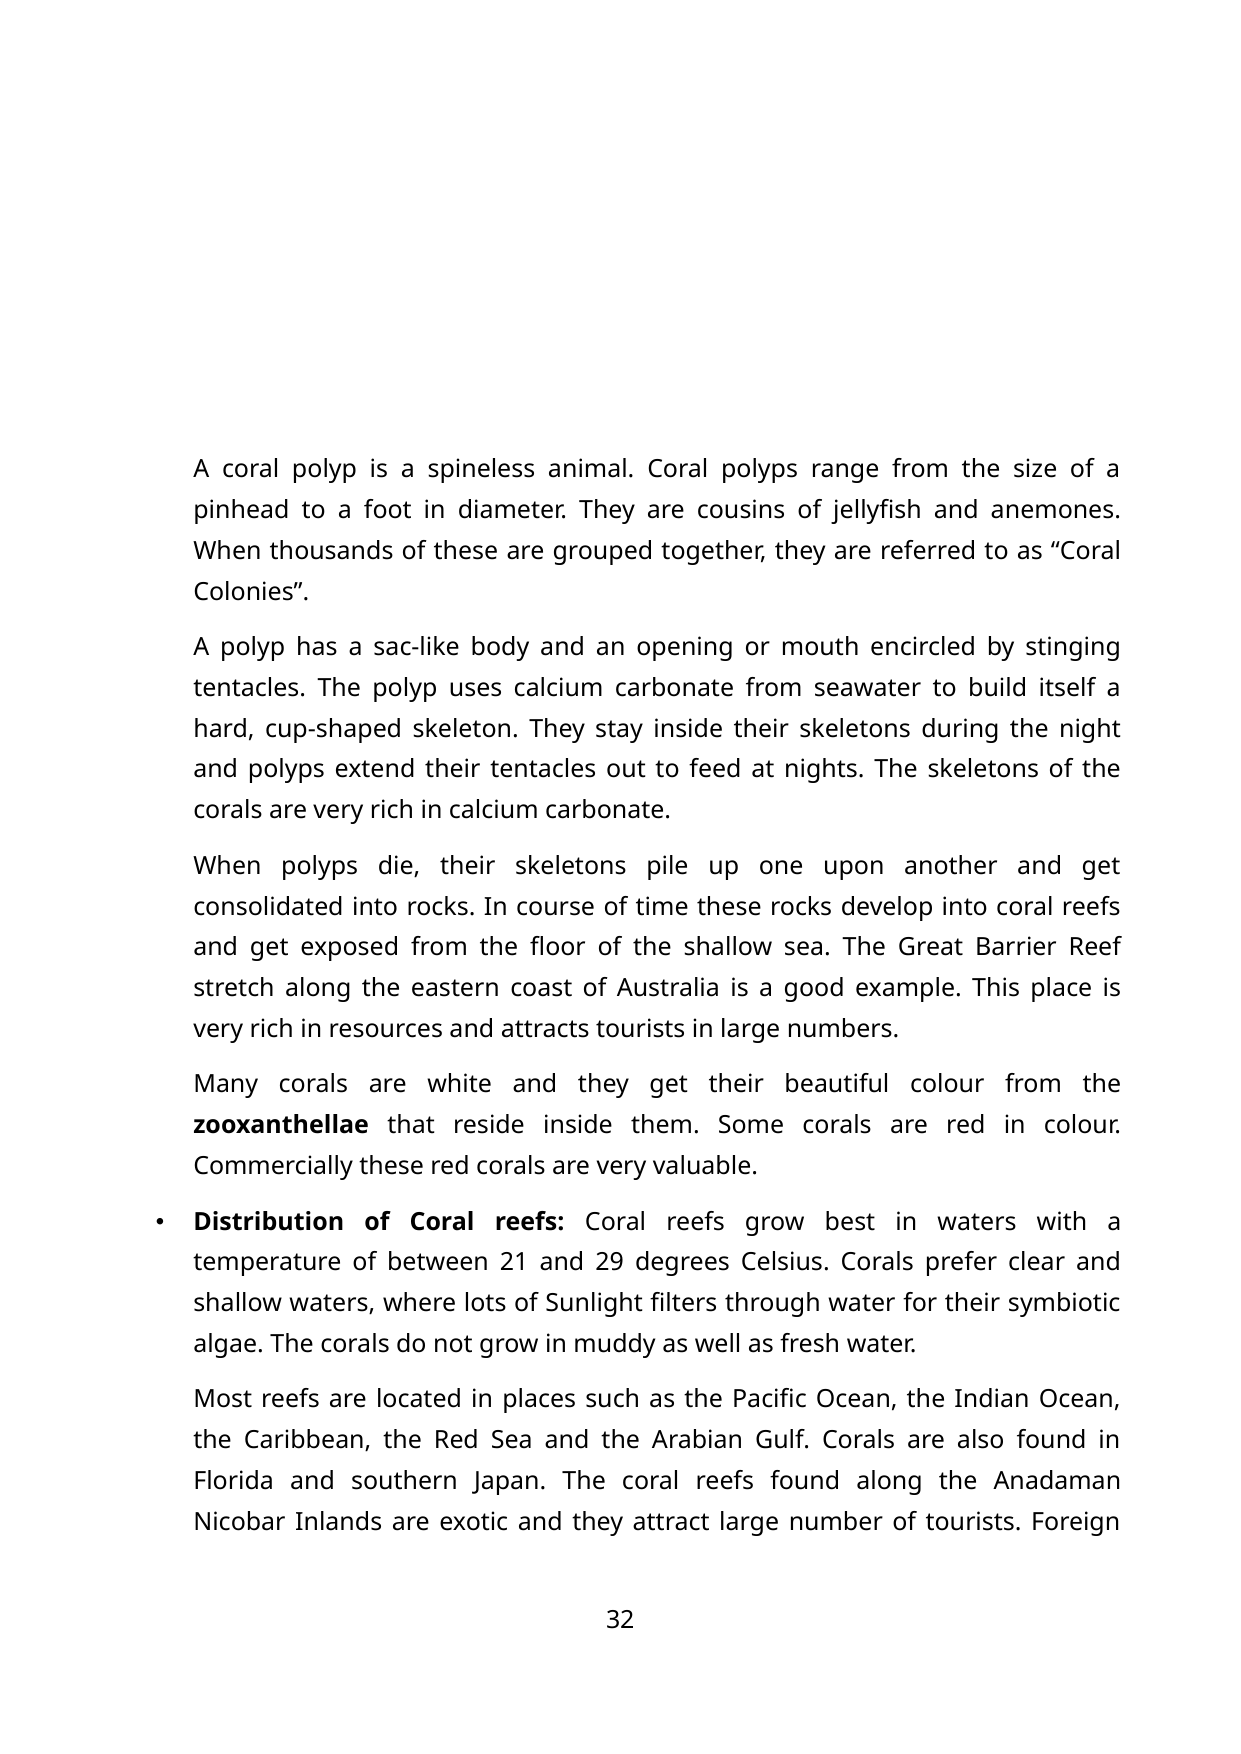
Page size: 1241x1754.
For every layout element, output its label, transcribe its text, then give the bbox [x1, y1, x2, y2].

list Most reefs are located in places such as the Pacific Ocean, the Indian Ocean, the Caribbean, the Red Sea and the Arabian Gulf. Corals are also found in Florida and southern Japan. The coral reefs found along the Anadaman Nicobar Inlands are exotic and they attract large number of tourists. Foreign [156, 1381, 1122, 1538]
list Distribution of Coral reefs: Coral reefs grow best in waters with a temperature of between 21 and 29 degrees Celsius. Corals prefer clear and shallow waters, where lots of Sunlight filters through water for their symbiotic algae. The corals do not grow in muddy as well as fresh water. [156, 1203, 1122, 1360]
list A polyp has a sac-like body and an opening or mouth encircled by stinging tentacles. The polyp uses calcium carbonate from seawater to build itself a hard, cup-shaped skeleton. They stay inside their skeletons during the night and polyps extend their tentacles out to feed at nights. The skeletons of the corals are very rich in calcium carbonate. [156, 628, 1122, 826]
list When polyps die, their skeletons pile up one upon another and get consolidated into rocks. In course of time these rocks develop into coral reefs and get exposed from the floor of the shallow sea. The Great Barrier Reef stretch along the eastern coast of Australia is a good example. This place is very rich in resources and attracts tourists in large numbers. [156, 847, 1122, 1045]
list Many corals are white and they get their beautiful colour from the zooxanthellae that reside inside them. Some corals are red in colour. Commercially these red corals are very valuable. [156, 1066, 1122, 1182]
list A coral polyp is a spineless animal. Coral polyps range from the size of a pinhead to a foot in diameter. They are cousins of jellyfish and anemones. When thousands of these are grouped together, they are referred to as “Coral Colonies”. [156, 451, 1122, 607]
